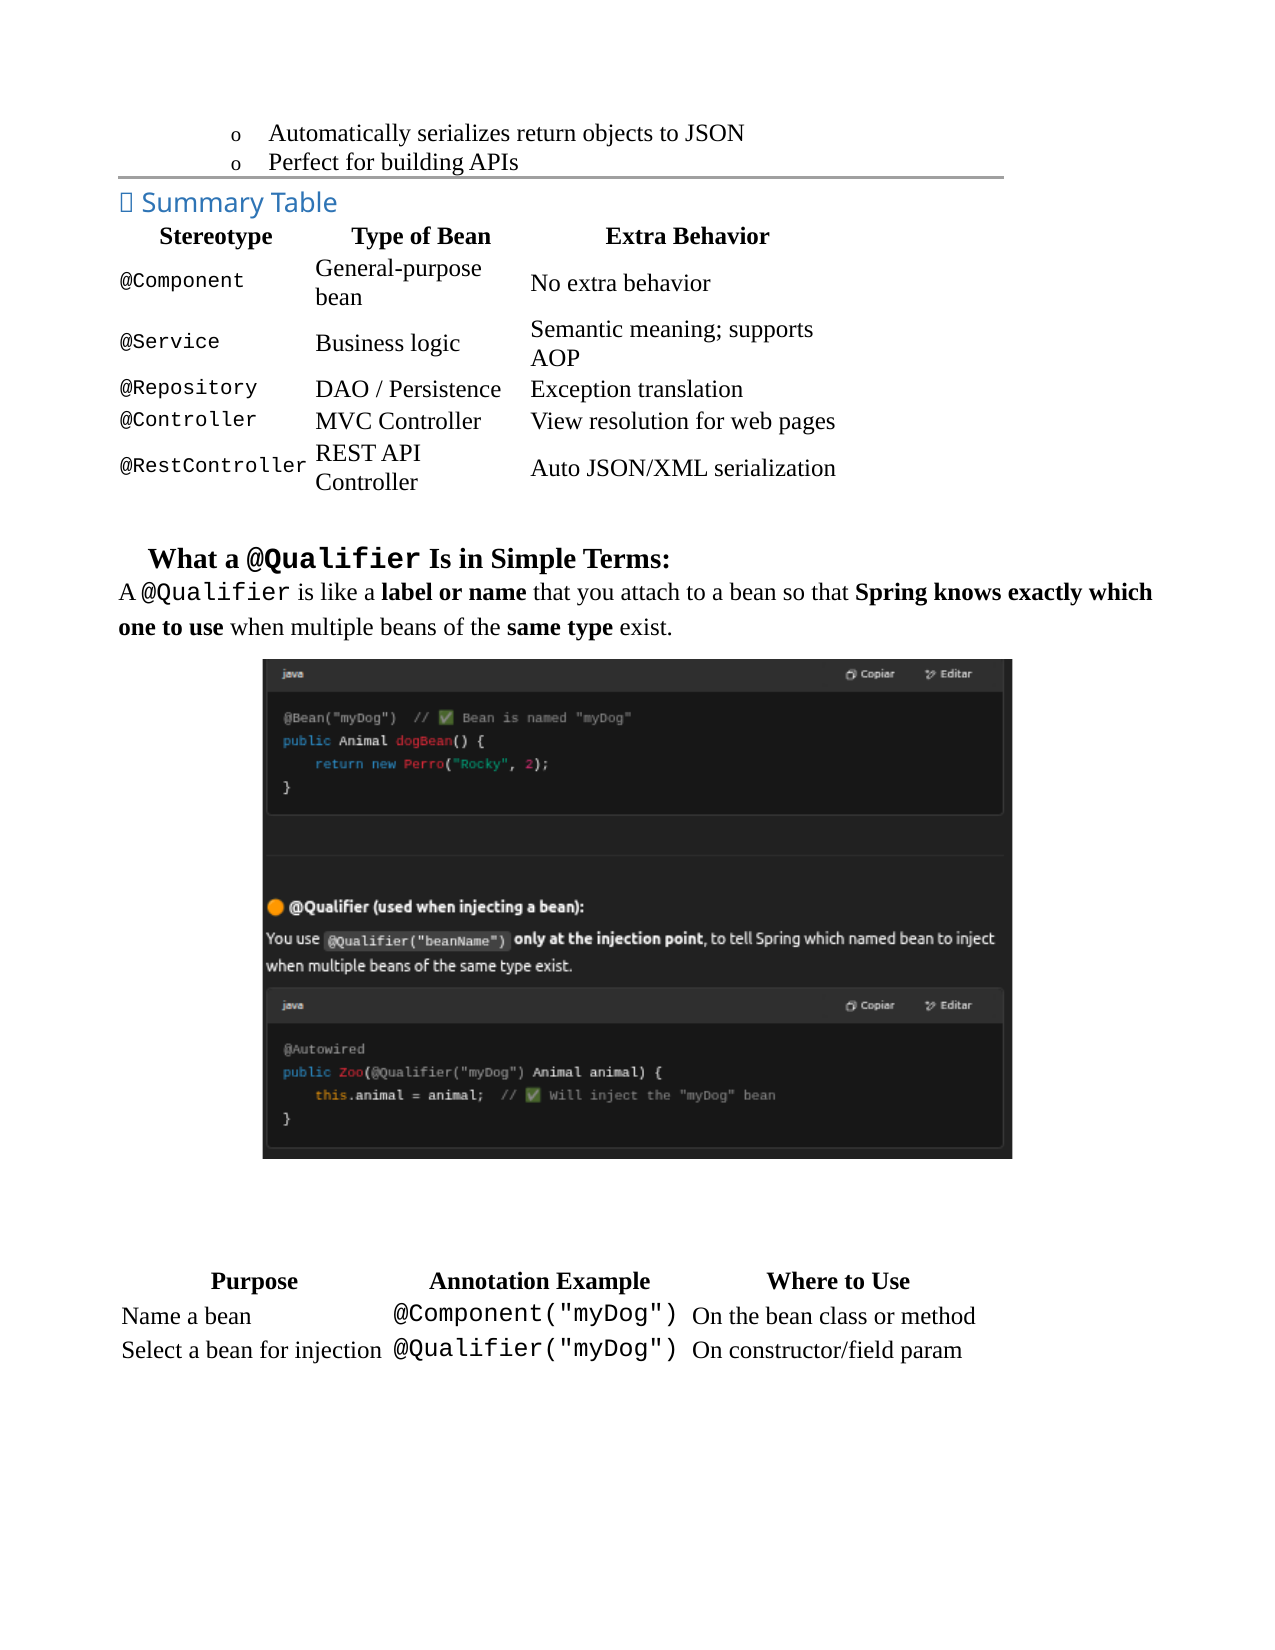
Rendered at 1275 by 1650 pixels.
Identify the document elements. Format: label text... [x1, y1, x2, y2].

table_cell General-purpose bean [314, 252, 528, 312]
table_cell @RestController [118, 437, 313, 497]
table_cell @Controller [118, 405, 313, 437]
table_cell REST API Controller [314, 437, 528, 497]
table_cell @Service [118, 313, 313, 373]
list Automatically serializes return objects to JSON [231, 118, 1157, 147]
table_cell Exception translation [529, 373, 847, 405]
table_cell View resolution for web pages [529, 405, 847, 437]
table_cell Select a bean for injection [118, 1333, 390, 1367]
table_header Type of Bean [314, 220, 528, 252]
table_cell Business logic [314, 313, 528, 373]
table_cell DAO / Persistence [314, 373, 528, 405]
table_cell @Component [118, 252, 313, 312]
table_cell Auto JSON/XML serialization [529, 437, 847, 497]
table_cell No extra behavior [529, 252, 847, 312]
table_header Extra Behavior [529, 220, 847, 252]
table_cell On constructor/field param [689, 1333, 988, 1367]
table_header Where to Use [689, 1263, 988, 1298]
table_cell Semantic meaning; supports AOP [529, 313, 847, 373]
table_cell @Qualifier("myDog") [390, 1333, 689, 1367]
table_header Purpose [118, 1263, 390, 1298]
table_cell On the bean class or method [689, 1298, 988, 1332]
subtitle 🧠 Summary Table [118, 183, 1157, 220]
table_header Stereotype [118, 220, 313, 252]
table_cell @Repository [118, 373, 313, 405]
table_cell Name a bean [118, 1298, 390, 1332]
list Perfect for building APIs [231, 147, 1157, 176]
subtitle ✅ What a @Qualifier Is in Simple Terms: [118, 541, 1157, 577]
table_cell @Component("myDog") [390, 1298, 689, 1332]
table_header Annotation Example [390, 1263, 689, 1298]
table_cell MVC Controller [314, 405, 528, 437]
text A @Qualifier is like a label or name that you attach to a bean so that Spring knows exactly which one to use when multiple beans of the same type exist. [118, 577, 1157, 641]
